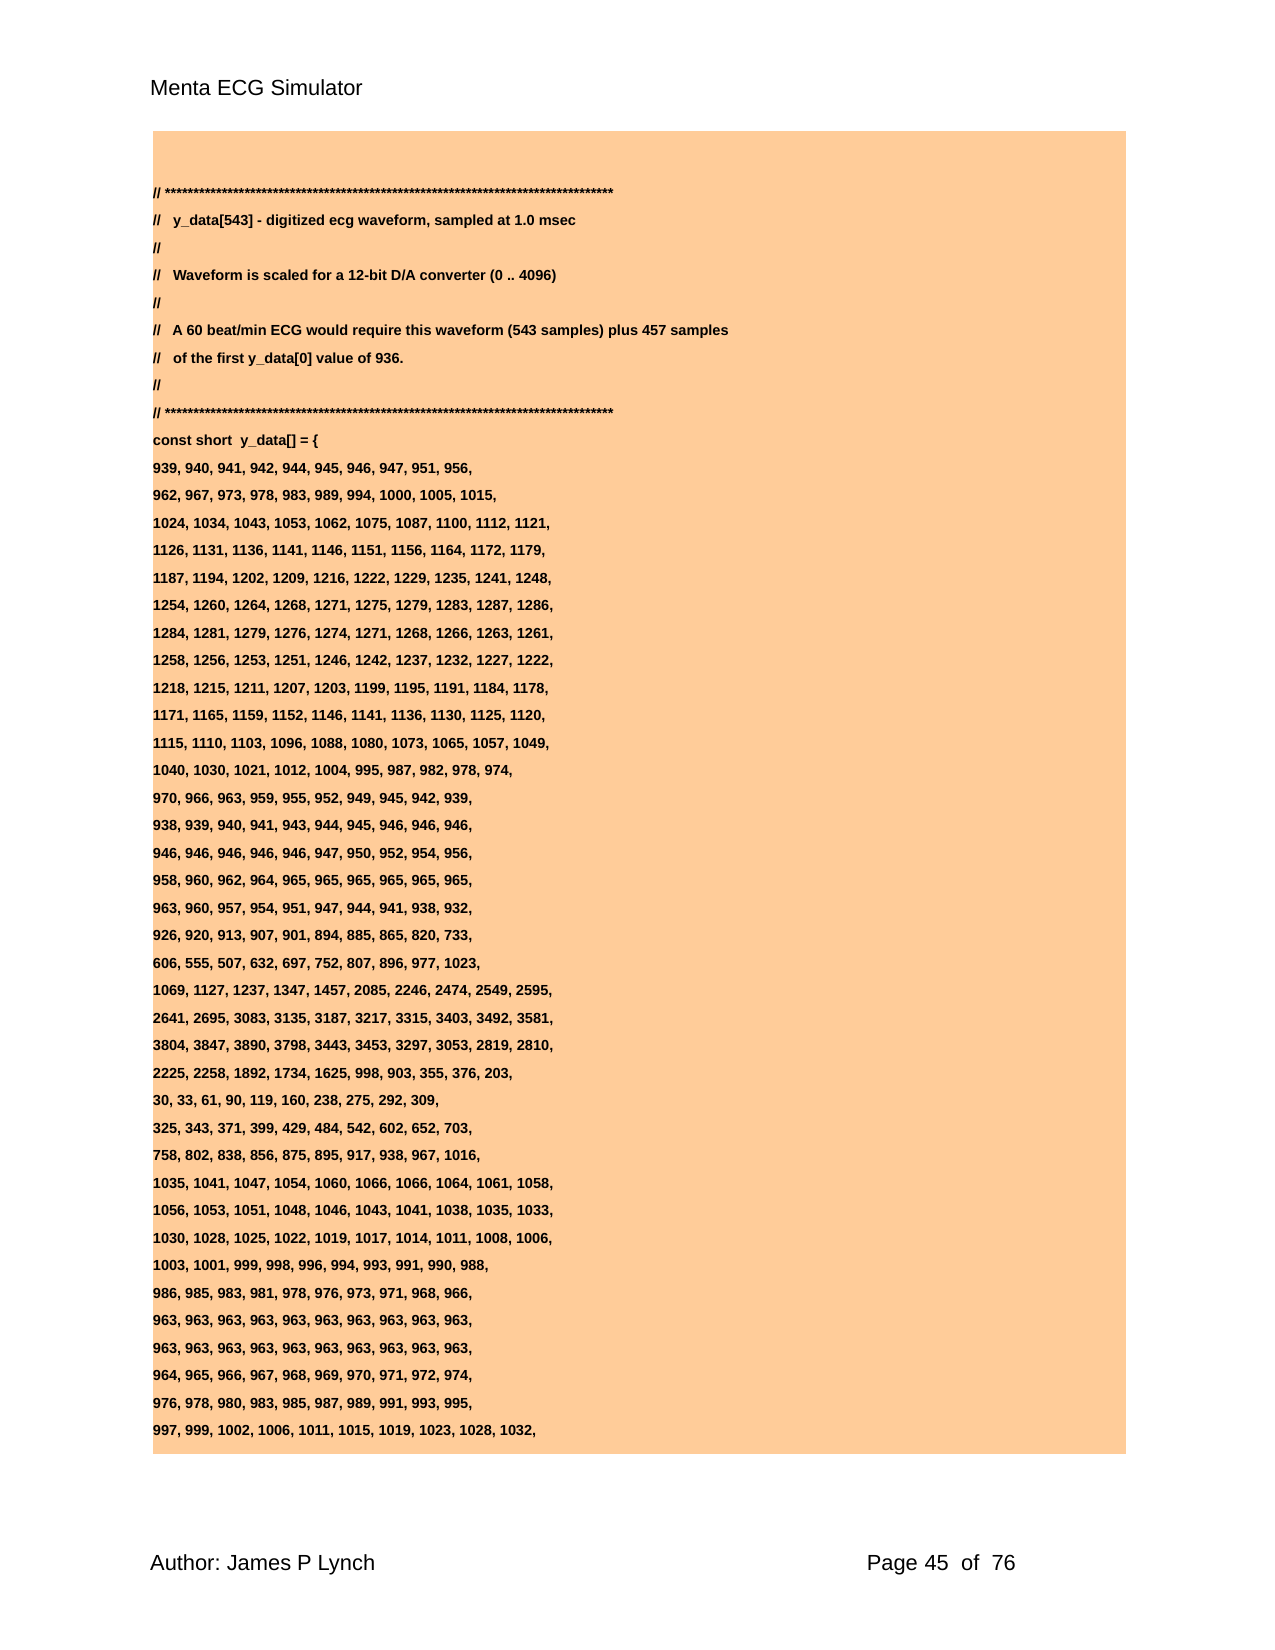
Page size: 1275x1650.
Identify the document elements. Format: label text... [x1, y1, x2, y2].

text 1284, 1281, 1279, 1276, 1274, 1271, 1268, 1266, 1263, 1261, [153, 626, 1126, 641]
text 939, 940, 941, 942, 944, 945, 946, 947, 951, 956, [153, 461, 1126, 476]
text 963, 963, 963, 963, 963, 963, 963, 963, 963, 963, [153, 1314, 1126, 1329]
text 962, 967, 973, 978, 983, 989, 994, 1000, 1005, 1015, [153, 489, 1126, 504]
text 1218, 1215, 1211, 1207, 1203, 1199, 1195, 1191, 1184, 1178, [153, 681, 1126, 696]
text 1069, 1127, 1237, 1347, 1457, 2085, 2246, 2474, 2549, 2595, [153, 984, 1126, 999]
text // A 60 beat/min ECG would require this waveform (543 samples) plus 457 samples [153, 324, 1126, 339]
text // y_data[543] - digitized ecg waveform, sampled at 1.0 msec [153, 214, 1126, 229]
text // [153, 379, 1126, 394]
text // ******************************************************************************* [153, 186, 1126, 201]
text // Waveform is scaled for a 12-bit D/A converter (0 .. 4096) [153, 269, 1126, 284]
text 1258, 1256, 1253, 1251, 1246, 1242, 1237, 1232, 1227, 1222, [153, 654, 1126, 669]
text 758, 802, 838, 856, 875, 895, 917, 938, 967, 1016, [153, 1149, 1126, 1164]
text 963, 960, 957, 954, 951, 947, 944, 941, 938, 932, [153, 901, 1126, 916]
text 2225, 2258, 1892, 1734, 1625, 998, 903, 355, 376, 203, [153, 1066, 1126, 1081]
text 946, 946, 946, 946, 946, 947, 950, 952, 954, 956, [153, 846, 1126, 861]
text 3804, 3847, 3890, 3798, 3443, 3453, 3297, 3053, 2819, 2810, [153, 1039, 1126, 1054]
text 958, 960, 962, 964, 965, 965, 965, 965, 965, 965, [153, 874, 1126, 889]
text 1115, 1110, 1103, 1096, 1088, 1080, 1073, 1065, 1057, 1049, [153, 736, 1126, 751]
text 2641, 2695, 3083, 3135, 3187, 3217, 3315, 3403, 3492, 3581, [153, 1011, 1126, 1026]
text 1030, 1028, 1025, 1022, 1019, 1017, 1014, 1011, 1008, 1006, [153, 1231, 1126, 1246]
text 926, 920, 913, 907, 901, 894, 885, 865, 820, 733, [153, 929, 1126, 944]
text 970, 966, 963, 959, 955, 952, 949, 945, 942, 939, [153, 791, 1126, 806]
text 964, 965, 966, 967, 968, 969, 970, 971, 972, 974, [153, 1369, 1126, 1384]
text 963, 963, 963, 963, 963, 963, 963, 963, 963, 963, [153, 1341, 1126, 1356]
text 1126, 1131, 1136, 1141, 1146, 1151, 1156, 1164, 1172, 1179, [153, 544, 1126, 559]
text 976, 978, 980, 983, 985, 987, 989, 991, 993, 995, [153, 1396, 1126, 1411]
text 1171, 1165, 1159, 1152, 1146, 1141, 1136, 1130, 1125, 1120, [153, 709, 1126, 724]
text 30, 33, 61, 90, 119, 160, 238, 275, 292, 309, [153, 1094, 1126, 1109]
text 997, 999, 1002, 1006, 1011, 1015, 1019, 1023, 1028, 1032, [153, 1424, 1126, 1439]
text // of the first y_data[0] value of 936. [153, 351, 1126, 366]
text 1003, 1001, 999, 998, 996, 994, 993, 991, 990, 988, [153, 1259, 1126, 1274]
text 1035, 1041, 1047, 1054, 1060, 1066, 1066, 1064, 1061, 1058, [153, 1176, 1126, 1191]
text 1254, 1260, 1264, 1268, 1271, 1275, 1279, 1283, 1287, 1286, [153, 599, 1126, 614]
text const short y_data[] = { [153, 434, 1126, 449]
text 606, 555, 507, 632, 697, 752, 807, 896, 977, 1023, [153, 956, 1126, 971]
text 986, 985, 983, 981, 978, 976, 973, 971, 968, 966, [153, 1286, 1126, 1301]
text 938, 939, 940, 941, 943, 944, 945, 946, 946, 946, [153, 819, 1126, 834]
text 325, 343, 371, 399, 429, 484, 542, 602, 652, 703, [153, 1121, 1126, 1136]
text 1040, 1030, 1021, 1012, 1004, 995, 987, 982, 978, 974, [153, 764, 1126, 779]
text 1024, 1034, 1043, 1053, 1062, 1075, 1087, 1100, 1112, 1121, [153, 516, 1126, 531]
text // ******************************************************************************* [153, 406, 1126, 421]
text 1187, 1194, 1202, 1209, 1216, 1222, 1229, 1235, 1241, 1248, [153, 571, 1126, 586]
text // [153, 296, 1126, 311]
text 1056, 1053, 1051, 1048, 1046, 1043, 1041, 1038, 1035, 1033, [153, 1204, 1126, 1219]
text // [153, 241, 1126, 256]
